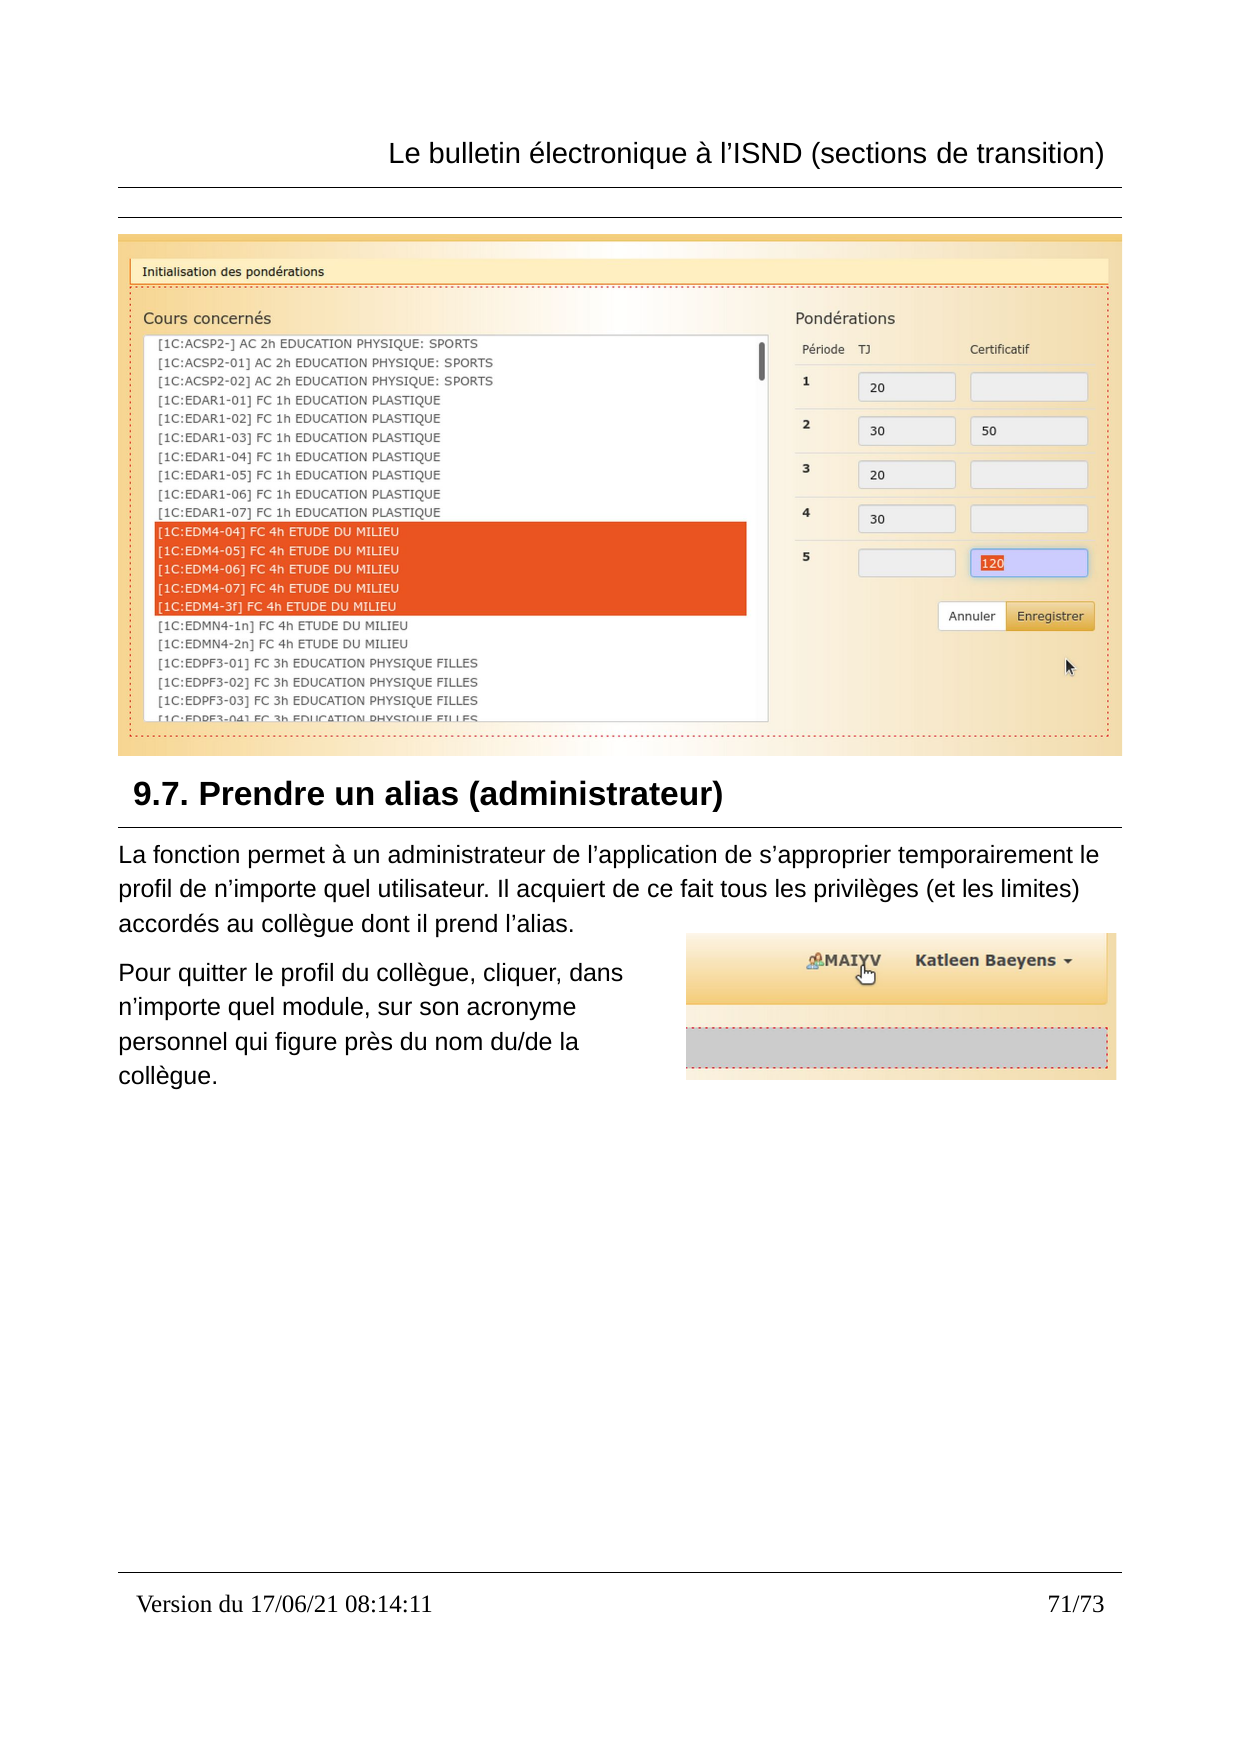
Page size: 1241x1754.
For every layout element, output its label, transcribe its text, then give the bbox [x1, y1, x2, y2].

picture [118, 234, 1123, 756]
subtitle [118, 218, 1122, 234]
text La fonction permet à un administrateur de l’application de s’approprier temporairement le profil de n’importe quel utilisateur. Il acquiert de ce fait tous les privilèges (et les limites) accordés au collègue dont il prend l’alias. [118, 840, 1122, 937]
subtitle Prendre un alias (administrateur) [118, 756, 1122, 827]
picture [686, 933, 1117, 1080]
text Pour quitter le profil du collègue, cliquer, dans n’importe quel module, sur son acronyme personnel qui figure près du nom du/de la collègue. [118, 958, 1122, 1090]
